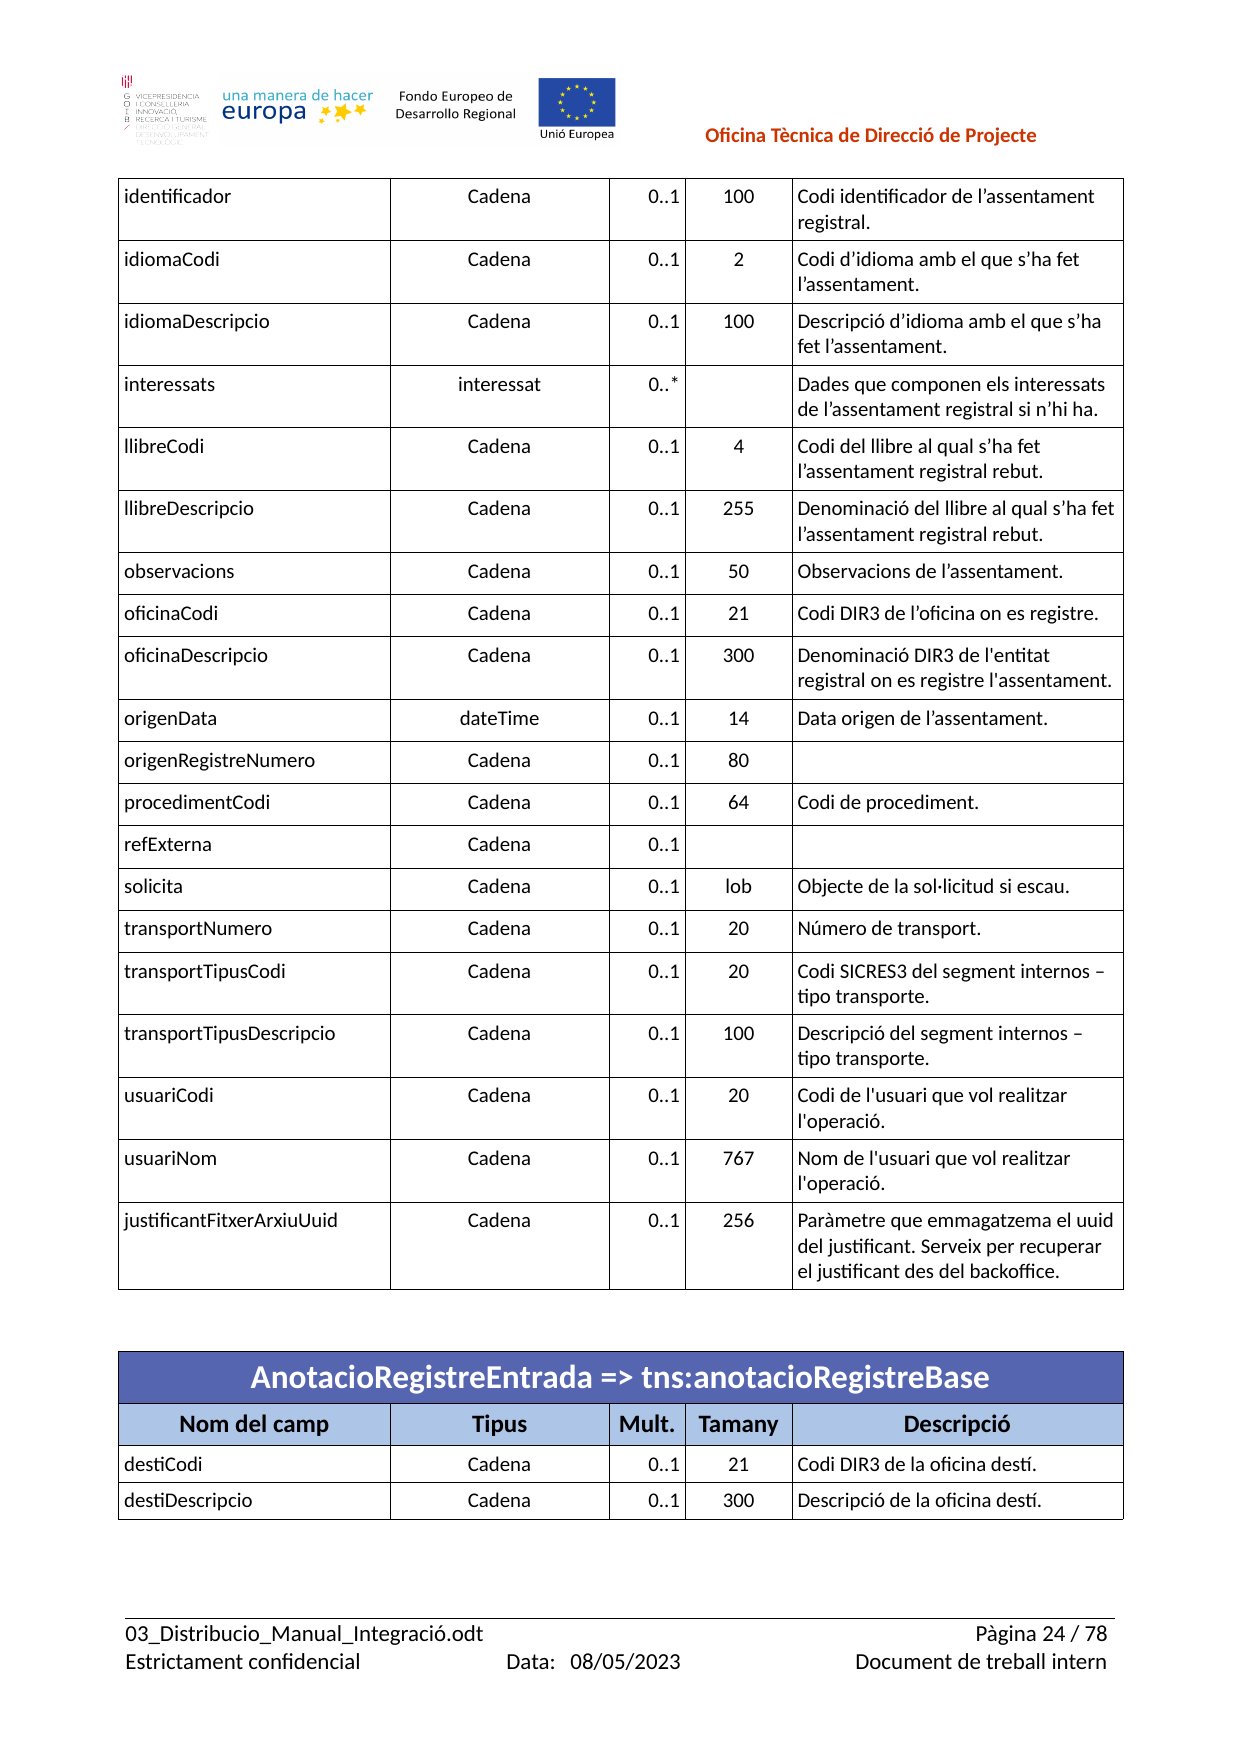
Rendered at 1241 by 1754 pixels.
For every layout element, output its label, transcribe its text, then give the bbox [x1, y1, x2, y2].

table_cell identificador [119, 179, 390, 240]
table_cell Descripció d’idioma amb el que s’ha fet l’assentament. [793, 304, 1123, 365]
table_cell 14 [686, 700, 792, 741]
table_cell 0..1 [610, 911, 685, 952]
table_cell Cadena [391, 1140, 609, 1202]
table_cell 0..1 [610, 241, 685, 302]
table_cell transportTipusDescripcio [119, 1015, 390, 1077]
table_cell Descripció del segment internos – tipo transporte. [793, 1015, 1123, 1077]
table_cell [793, 826, 1123, 868]
table_cell Cadena [391, 869, 609, 910]
table_cell origenRegistreNumero [119, 742, 390, 783]
table_cell observacions [119, 553, 390, 594]
table_cell 300 [686, 1483, 792, 1519]
table_cell 100 [686, 179, 792, 240]
table_cell procedimentCodi [119, 784, 390, 825]
table_cell 4 [686, 428, 792, 490]
table_cell Codi SICRES3 del segment internos – tipo transporte. [793, 953, 1123, 1014]
table_cell Denominació del llibre al qual s’ha fet l’assentament registral rebut. [793, 491, 1123, 552]
picture [219, 73, 621, 147]
table_cell 0..1 [610, 595, 685, 636]
table_cell 0..1 [610, 1483, 685, 1519]
table_cell Cadena [391, 428, 609, 490]
table_cell 100 [686, 304, 792, 365]
table_cell 64 [686, 784, 792, 825]
table_cell Cadena [391, 953, 609, 1014]
picture [118, 73, 213, 147]
table_cell Cadena [391, 1078, 609, 1139]
table_cell usuariNom [119, 1140, 390, 1202]
table_cell 0..1 [610, 179, 685, 240]
table_cell 0..1 [610, 1446, 685, 1482]
table_cell Cadena [391, 742, 609, 783]
table_cell transportNumero [119, 911, 390, 952]
table_cell solicita [119, 869, 390, 910]
table_cell 0..1 [610, 1015, 685, 1077]
table_cell llibreDescripcio [119, 491, 390, 552]
table_cell 100 [686, 1015, 792, 1077]
table_cell [793, 742, 1123, 783]
table_cell lob [686, 869, 792, 910]
table_cell idiomaCodi [119, 241, 390, 302]
table_cell Denominació DIR3 de l'entitat registral on es registre l'assentament. [793, 637, 1123, 699]
table_cell llibreCodi [119, 428, 390, 490]
table_cell 50 [686, 553, 792, 594]
table_cell 256 [686, 1203, 792, 1289]
table_cell [686, 366, 792, 427]
table_cell 0..1 [610, 953, 685, 1014]
table_cell 0..1 [610, 491, 685, 552]
table_cell interessats [119, 366, 390, 427]
table_cell Cadena [391, 911, 609, 952]
table_cell [686, 826, 792, 868]
table_cell 0..1 [610, 869, 685, 910]
table_cell dateTime [391, 700, 609, 741]
table_cell Codi del llibre al qual s’ha fet l’assentament registral rebut. [793, 428, 1123, 490]
table_cell Número de transport. [793, 911, 1123, 952]
table_cell Cadena [391, 1446, 609, 1482]
table_cell 0..1 [610, 700, 685, 741]
table_cell destiDescripcio [119, 1483, 390, 1519]
table_cell 0..1 [610, 1078, 685, 1139]
table_cell Mult. [610, 1404, 685, 1445]
table_cell 80 [686, 742, 792, 783]
table_cell 0..1 [610, 784, 685, 825]
table_cell 21 [686, 1446, 792, 1482]
table_cell Cadena [391, 637, 609, 699]
table_cell 0..1 [610, 304, 685, 365]
table_cell 255 [686, 491, 792, 552]
table_cell Tipus [391, 1404, 609, 1445]
table_cell 0..1 [610, 553, 685, 594]
table_cell 20 [686, 911, 792, 952]
table_cell destiCodi [119, 1446, 390, 1482]
table_cell Cadena [391, 179, 609, 240]
table_cell Tamany [686, 1404, 792, 1445]
table_cell 20 [686, 1078, 792, 1139]
table_cell Nom de l'usuari que vol realitzar l'operació. [793, 1140, 1123, 1202]
table_cell 0..1 [610, 1140, 685, 1202]
table_cell Nom del camp [119, 1404, 390, 1445]
table_cell Cadena [391, 1203, 609, 1289]
table_cell Cadena [391, 595, 609, 636]
table_cell oficinaCodi [119, 595, 390, 636]
table_cell Codi de l'usuari que vol realitzar l'operació. [793, 1078, 1123, 1139]
table_cell Cadena [391, 491, 609, 552]
table_cell usuariCodi [119, 1078, 390, 1139]
table_cell 300 [686, 637, 792, 699]
table_cell Descripció [793, 1404, 1123, 1445]
table_cell Codi DIR3 de l’oficina on es registre. [793, 595, 1123, 636]
table_cell 767 [686, 1140, 792, 1202]
table_cell Codi d’idioma amb el que s’ha fet l’assentament. [793, 241, 1123, 302]
table_cell 0..* [610, 366, 685, 427]
table_cell Cadena [391, 241, 609, 302]
table_cell 0..1 [610, 742, 685, 783]
table_cell 21 [686, 595, 792, 636]
table_cell justificantFitxerArxiuUuid [119, 1203, 390, 1289]
table_cell Codi DIR3 de la oficina destí. [793, 1446, 1123, 1482]
table_cell refExterna [119, 826, 390, 868]
table_cell Codi identificador de l’assentament registral. [793, 179, 1123, 240]
table_cell origenData [119, 700, 390, 741]
table_cell Dades que componen els interessats de l’assentament registral si n’hi ha. [793, 366, 1123, 427]
table_cell Cadena [391, 826, 609, 868]
table_cell Data origen de l’assentament. [793, 700, 1123, 741]
table_cell Cadena [391, 784, 609, 825]
table_cell Cadena [391, 1015, 609, 1077]
table_cell Cadena [391, 304, 609, 365]
table_cell 2 [686, 241, 792, 302]
table_cell transportTipusCodi [119, 953, 390, 1014]
table_cell 0..1 [610, 428, 685, 490]
table_cell 0..1 [610, 826, 685, 868]
table_cell 0..1 [610, 637, 685, 699]
table_cell Objecte de la sol·licitud si escau. [793, 869, 1123, 910]
table_cell 0..1 [610, 1203, 685, 1289]
table_cell Codi de procediment. [793, 784, 1123, 825]
table_cell Paràmetre que emmagatzema el uuid del justificant. Serveix per recuperar el justificant des del backoffice. [793, 1203, 1123, 1289]
table_cell 20 [686, 953, 792, 1014]
table_cell Cadena [391, 1483, 609, 1519]
table_cell idiomaDescripcio [119, 304, 390, 365]
table_cell Cadena [391, 553, 609, 594]
table_cell Observacions de l’assentament. [793, 553, 1123, 594]
table_cell oficinaDescripcio [119, 637, 390, 699]
table_cell interessat [391, 366, 609, 427]
table_header AnotacioRegistreEntrada => tns:anotacioRegistreBase [119, 1352, 1123, 1403]
table_cell Descripció de la oficina destí. [793, 1483, 1123, 1519]
